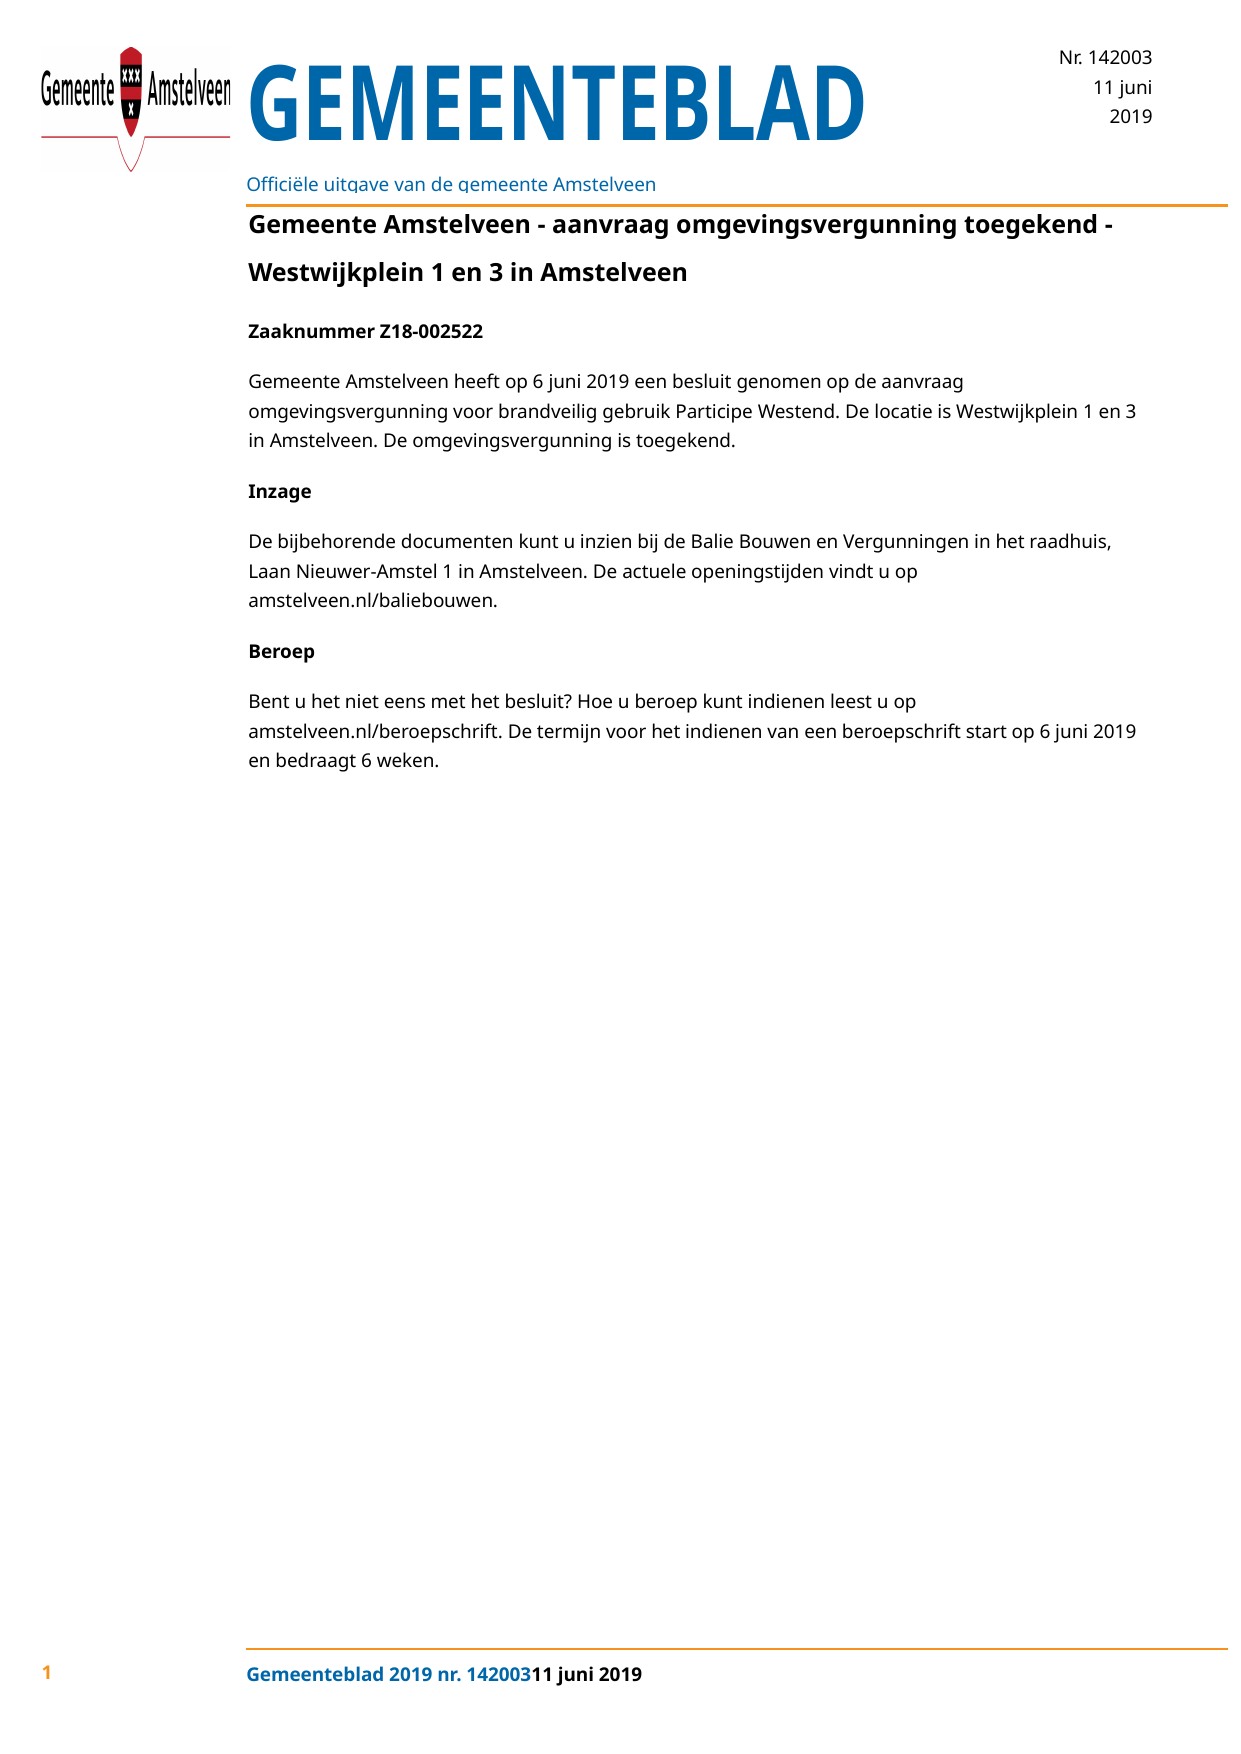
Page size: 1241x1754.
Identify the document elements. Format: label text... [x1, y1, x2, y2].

text Zaaknummer Z18-002522 [248, 318, 1152, 344]
text Beroep [248, 638, 1152, 664]
text Inzage [248, 478, 1152, 504]
text Gemeente Amstelveen heeft op 6 juni 2019 een besluit genomen op de aanvraag omgevingsvergunning voor brandveilig gebruik Participe Westend. De locatie is Westwijkplein 1 en 3 in Amstelveen. De omgevingsvergunning is toegekend. [248, 368, 1152, 453]
text Bent u het niet eens met het besluit? Hoe u beroep kunt indienen leest u op amstelveen.nl/beroepschrift. De termijn voor het indienen van een beroepschrift start op 6 juni 2019 en bedraagt 6 weken. [248, 688, 1152, 773]
picture [41, 47, 231, 172]
text Gemeente Amstelveen - aanvraag omgevingsvergunning toegekend - Westwijkplein 1 en 3 in Amstelveen [248, 207, 1152, 288]
text De bijbehorende documenten kunt u inzien bij de Balie Bouwen en Vergunningen in het raadhuis, Laan Nieuwer-Amstel 1 in Amstelveen. De actuele openingstijden vindt u op amstelveen.nl/baliebouwen. [248, 528, 1152, 613]
